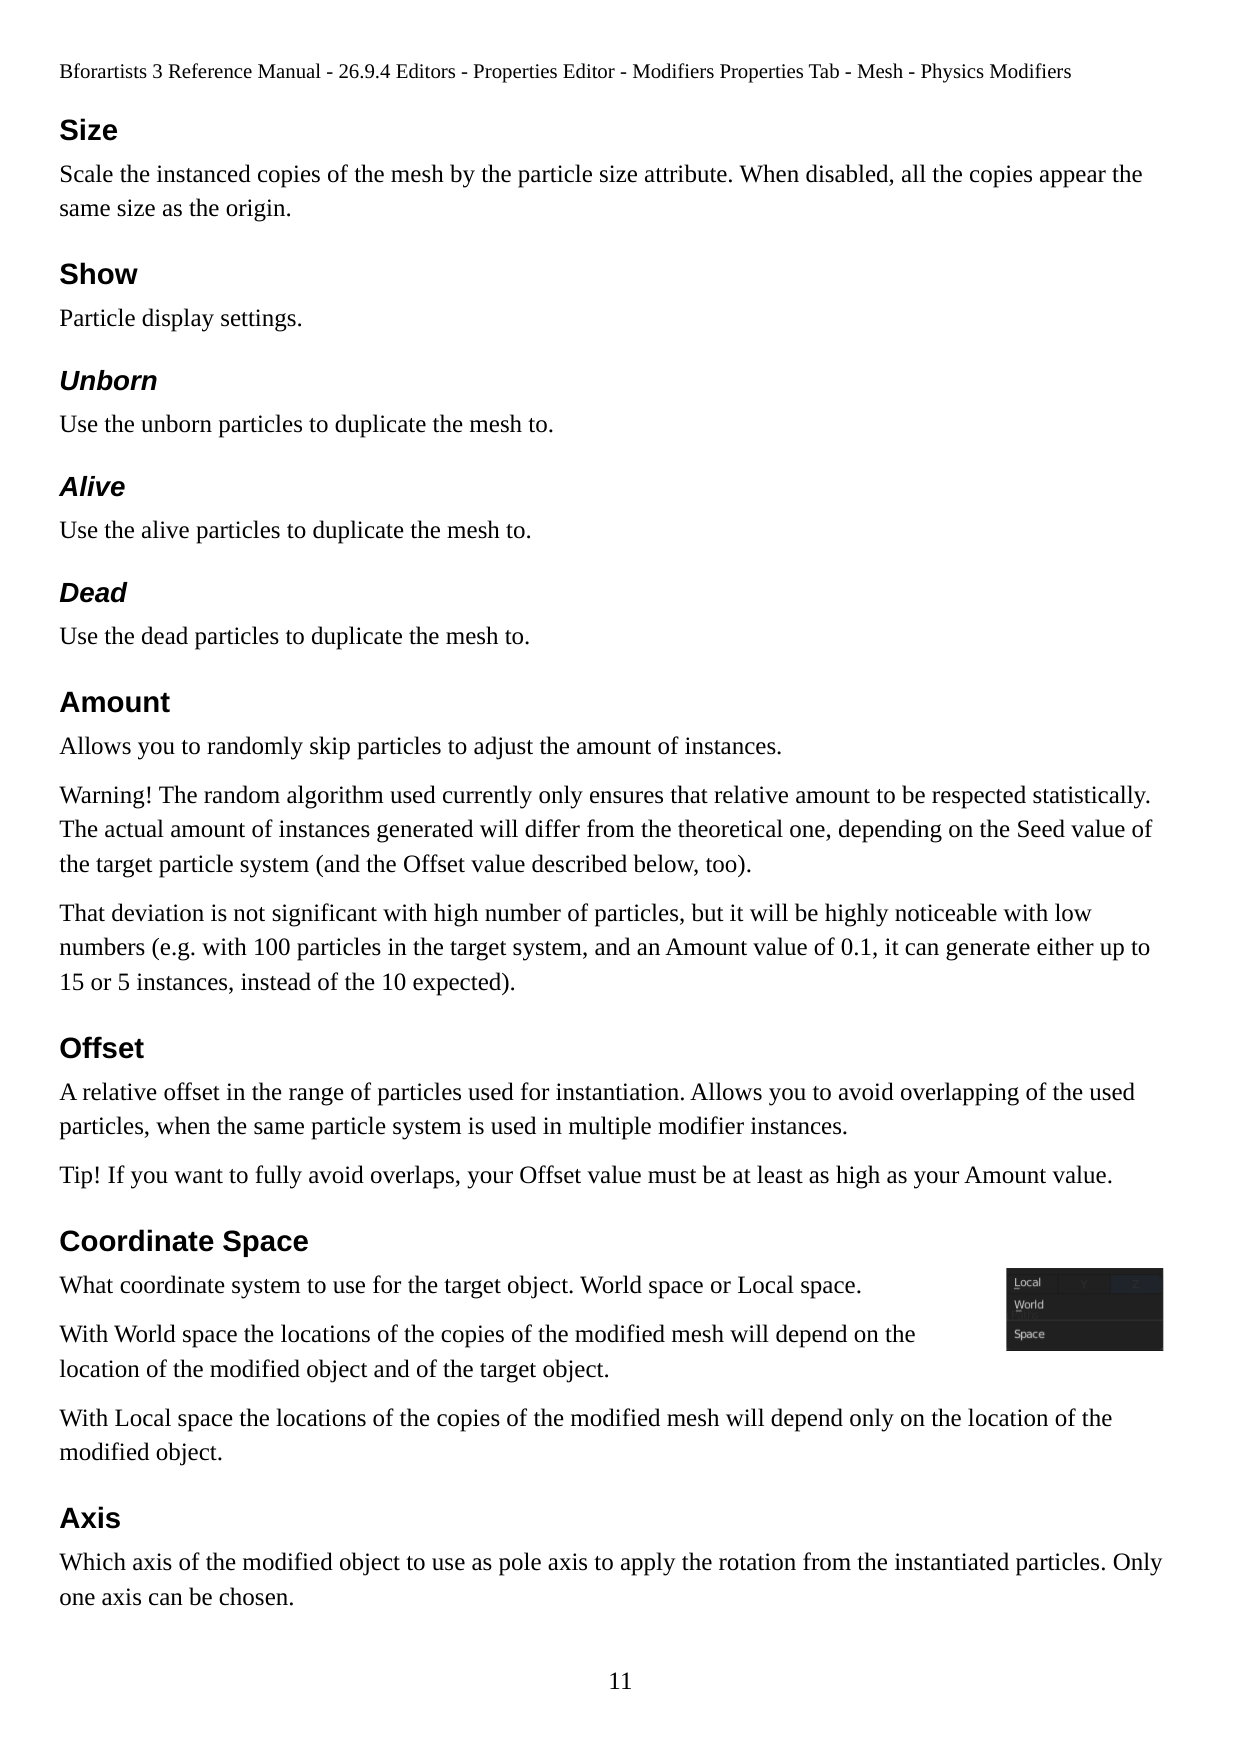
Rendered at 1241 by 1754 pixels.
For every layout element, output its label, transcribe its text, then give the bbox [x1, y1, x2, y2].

subtitle Dead [59, 577, 1181, 608]
subtitle Offset [59, 1031, 1181, 1064]
text Scale the instanced copies of the mesh by the particle size attribute. When disabled, all the copies appear the same size as the origin. [59, 159, 1181, 222]
text Particle display settings. [59, 303, 1181, 332]
text Allows you to randomly skip particles to adjust the amount of instances. [59, 731, 1181, 760]
text Use the dead particles to duplicate the mesh to. [59, 621, 1181, 650]
subtitle Show [59, 257, 1181, 291]
text Which axis of the modified object to use as pole axis to apply the rotation from the instantiated particles. Only one axis can be chosen. [59, 1547, 1181, 1611]
text A relative offset in the range of particles used for instantiation. Allows you to avoid overlapping of the used particles, when the same particle system is used in multiple modifier instances. [59, 1077, 1181, 1140]
subtitle Amount [59, 685, 1181, 718]
text Warning! The random algorithm used currently only ensures that relative amount to be respected statistically. The actual amount of instances generated will differ from the theoretical one, depending on the Seed value of the target particle system (and the Offset value described below, too). [59, 780, 1181, 878]
subtitle Size [59, 113, 1181, 146]
text That deviation is not significant with high number of particles, but it will be highly noticeable with low numbers (e.g. with 100 particles in the target system, and an Amount value of 0.1, it can generate either up to 15 or 5 instances, instead of the 10 expected). [59, 898, 1181, 996]
text What coordinate system to use for the target object. World space or Local space. [59, 1270, 1006, 1299]
subtitle Alive [59, 471, 1181, 503]
text With Local space the locations of the copies of the modified mesh will depend only on the location of the modified object. [59, 1403, 1181, 1466]
text Tip! If you want to fully avoid overlaps, your Offset value must be at least as high as your Amount value. [59, 1160, 1181, 1189]
subtitle Unborn [59, 365, 1181, 397]
text Use the alive particles to duplicate the mesh to. [59, 515, 1181, 544]
text With World space the locations of the copies of the modified mesh will depend on the location of the modified object and of the target object. [59, 1319, 1181, 1383]
picture [1006, 1268, 1164, 1351]
subtitle Coordinate Space [59, 1224, 1181, 1258]
text Use the unborn particles to duplicate the mesh to. [59, 409, 1181, 438]
subtitle Axis [59, 1501, 1181, 1535]
